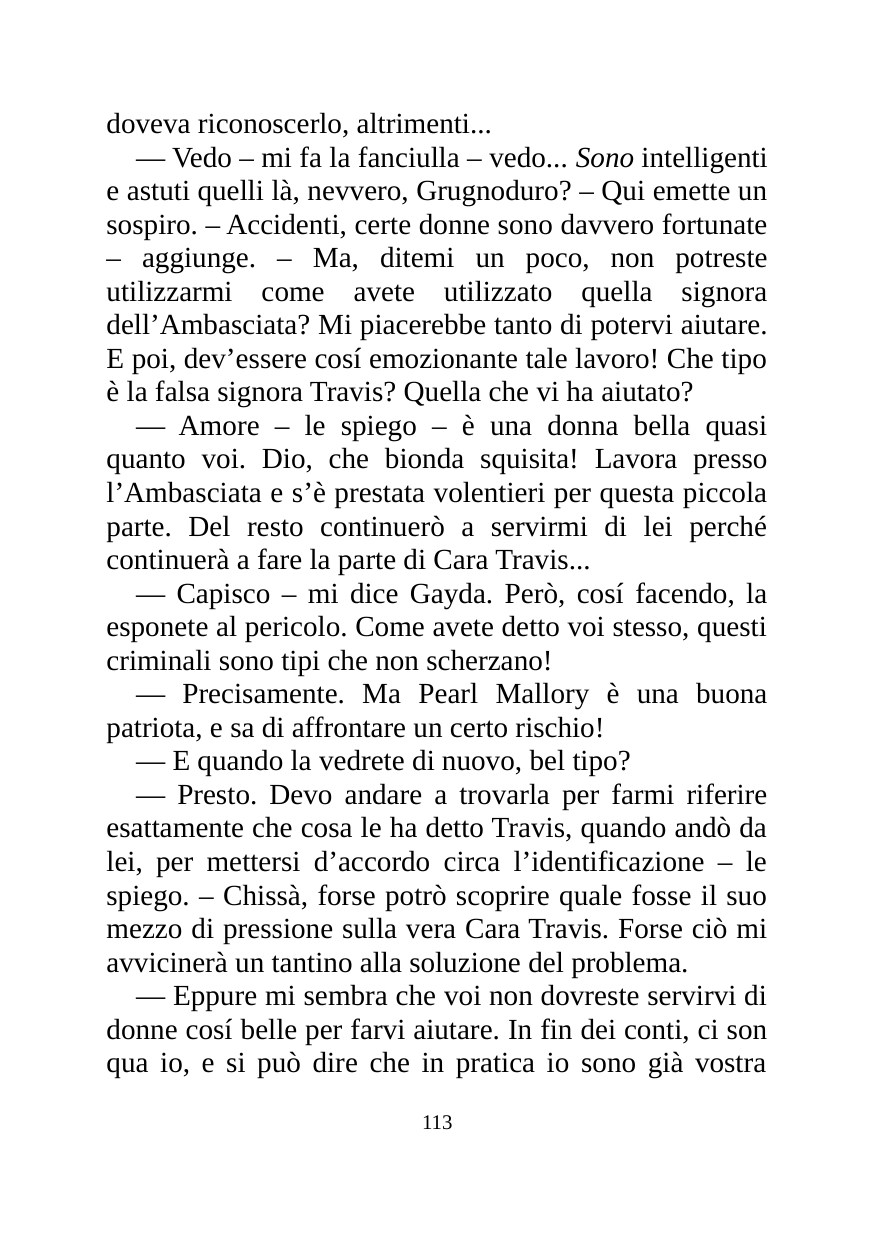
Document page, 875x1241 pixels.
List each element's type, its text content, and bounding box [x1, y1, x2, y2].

text — Eppure mi sembra che voi non dovreste servirvi di donne cosí belle per farvi aiutare. In fin dei conti, ci son qua io, e si può dire che in pratica io sono già vostra [106, 978, 768, 1079]
text — Presto. Devo andare a trovarla per farmi riferire esattamente che cosa le ha detto Travis, quando andò da lei, per mettersi d’accordo circa l’identificazione – le spiego. – Chissà, forse potrò scoprire quale fosse il suo mezzo di pressione sulla vera Cara Travis. Forse ciò mi avvicinerà un tantino alla soluzione del problema. [106, 777, 768, 978]
text — E quando la vedrete di nuovo, bel tipo? [106, 743, 768, 777]
text — Capisco – mi dice Gayda. Però, cosí facendo, la esponete al pericolo. Come avete detto voi stesso, questi criminali sono tipi che non scherzano! [106, 576, 768, 676]
text — Vedo – mi fa la fanciulla – vedo... Sono intelligenti e astuti quelli là, nevvero, Grugnoduro? – Qui emette un sospiro. – Accidenti, certe donne sono davvero fortunate – aggiunge. – Ma, ditemi un poco, non potreste utilizzarmi come avete utilizzato quella signora dell’Ambasciata? Mi piacerebbe tanto di potervi aiutare. E poi, dev’essere cosí emozionante tale lavoro! Che tipo è la falsa signora Travis? Quella che vi ha aiutato? [106, 140, 768, 408]
text — Amore – le spiego – è una donna bella quasi quanto voi. Dio, che bionda squisita! Lavora presso l’Ambasciata e s’è prestata volentieri per questa piccola parte. Del resto continuerò a servirmi di lei perché continuerà a fare la parte di Cara Travis... [106, 408, 768, 576]
text — Precisamente. Ma Pearl Mallory è una buona patriota, e sa di affrontare un certo rischio! [106, 676, 768, 743]
text doveva riconoscerlo, altrimenti... [106, 106, 768, 140]
